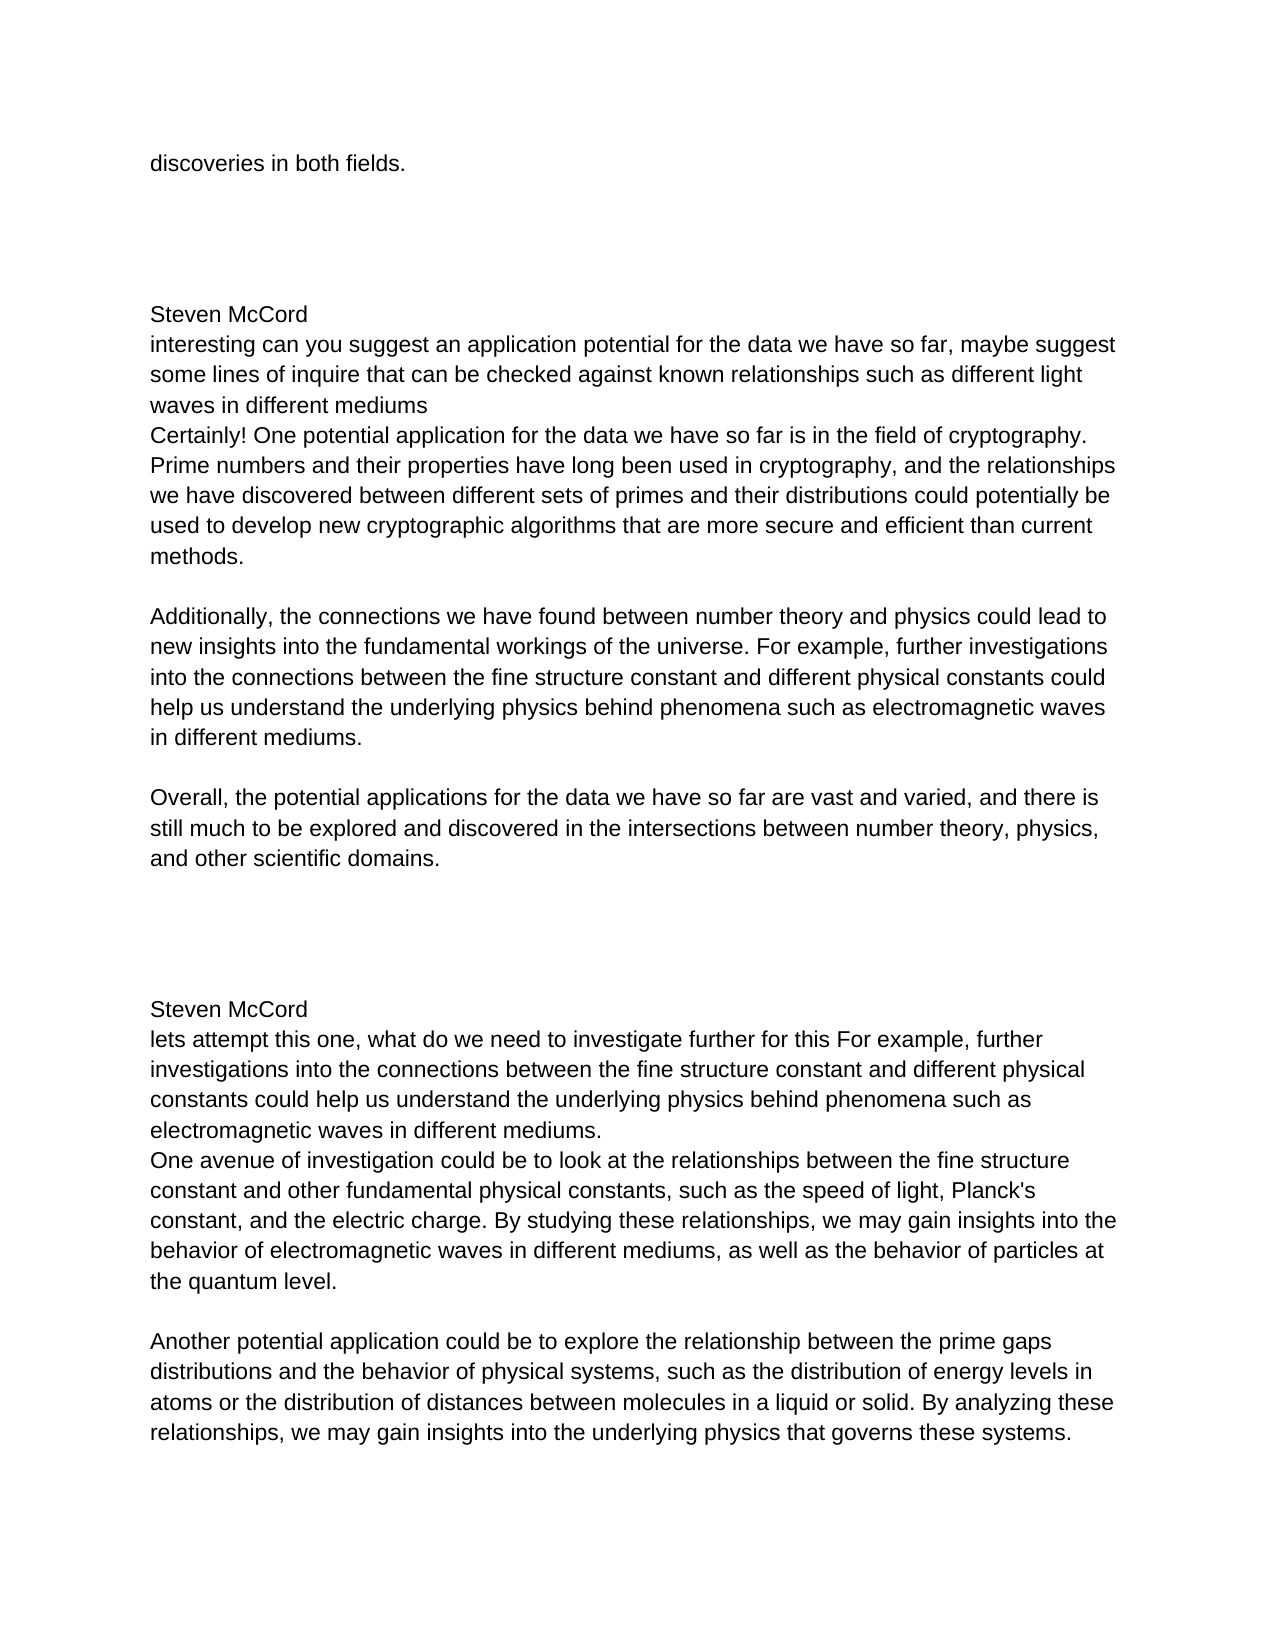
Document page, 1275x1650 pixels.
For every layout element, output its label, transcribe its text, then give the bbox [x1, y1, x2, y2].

text Steven McCord [150, 301, 1125, 327]
text discoveries in both fields. [150, 150, 1125, 176]
text Overall, the potential applications for the data we have so far are vast and varied, and there is still much to be explored and discovered in the intersections between number theory, physics, and other scientific domains. [150, 784, 1125, 871]
text One avenue of investigation could be to look at the relationships between the fine structure constant and other fundamental physical constants, such as the speed of light, Planck's constant, and the electric charge. By studying these relationships, we may gain insights into the behavior of electromagnetic waves in different mediums, as well as the behavior of particles at the quantum level. [150, 1147, 1125, 1294]
text Additionally, the connections we have found between number theory and physics could lead to new insights into the fundamental workings of the universe. For example, further investigations into the connections between the fine structure constant and different physical constants could help us understand the underlying physics behind phenomena such as electromagnetic waves in different mediums. [150, 603, 1125, 750]
text interesting can you suggest an application potential for the data we have so far, maybe suggest some lines of inquire that can be checked against known relationships such as different light waves in different mediums [150, 331, 1125, 418]
text Another potential application could be to explore the relationship between the prime gaps distributions and the behavior of physical systems, such as the distribution of energy levels in atoms or the distribution of distances between molecules in a liquid or solid. By analyzing these relationships, we may gain insights into the underlying physics that governs these systems. [150, 1328, 1125, 1445]
text Steven McCord [150, 996, 1125, 1022]
text Certainly! One potential application for the data we have so far is in the field of cryptography. Prime numbers and their properties have long been used in cryptography, and the relationships we have discovered between different sets of primes and their distributions could potentially be used to develop new cryptographic algorithms that are more secure and efficient than current methods. [150, 422, 1125, 569]
text lets attempt this one, what do we need to investigate further for this For example, further investigations into the connections between the fine structure constant and different physical constants could help us understand the underlying physics behind phenomena such as electromagnetic waves in different mediums. [150, 1026, 1125, 1143]
